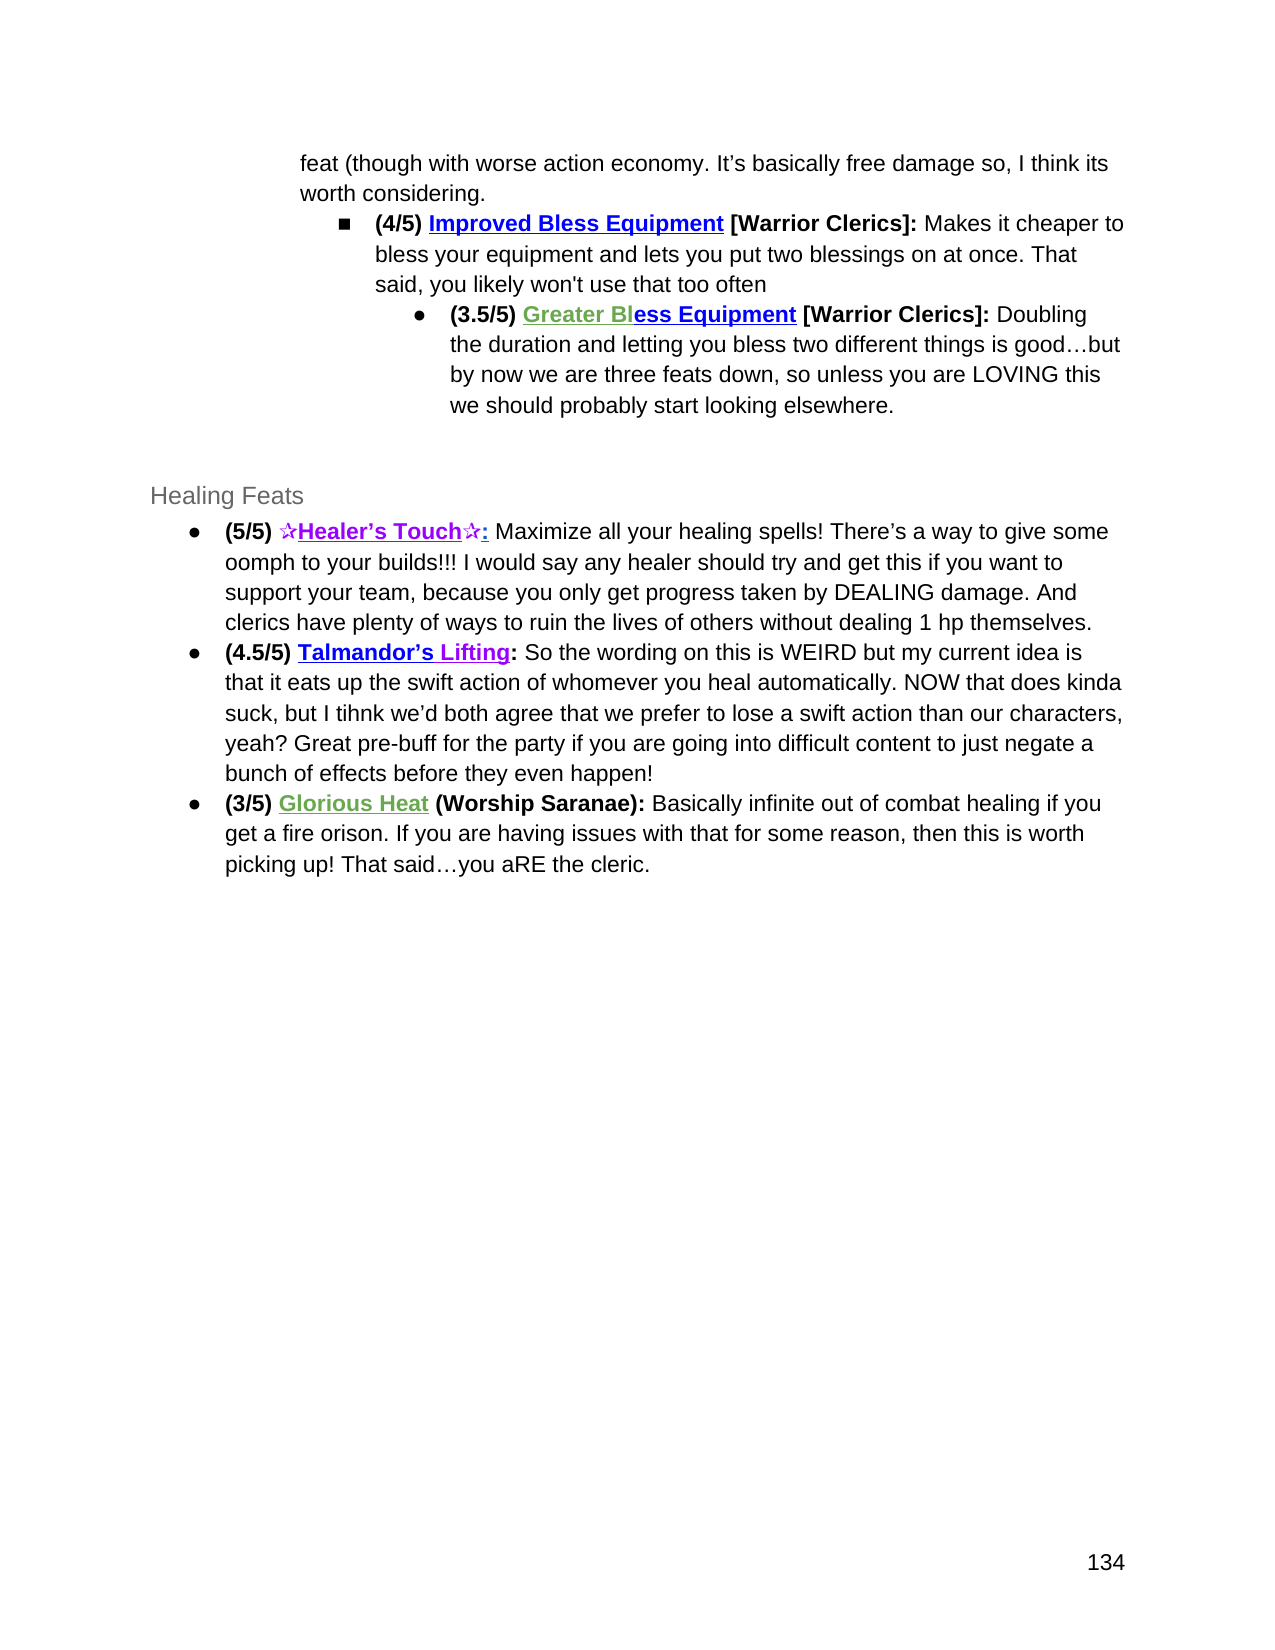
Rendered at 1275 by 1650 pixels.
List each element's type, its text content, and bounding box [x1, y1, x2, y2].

list (4.5/5) Talmandor’s Lifting: So the wording on this is WEIRD but my current idea is that it eats up the swift action of whomever you heal automatically. NOW that does kinda suck, but I tihnk we’d both agree that we prefer to lose a swift action than our characters, yeah? Great pre-buff for the party if you are going into difficult content to just negate a bunch of effects before they even happen! [187, 639, 1125, 786]
list (4/5) Improved Bless Equipment [Warrior Clerics]: Makes it cheaper to bless your equipment and lets you put two blessings on at once. That said, you likely won't use that too often [337, 210, 1125, 297]
list feat (though with worse action economy. It’s basically free damage so, I think its worth considering. [262, 150, 1125, 207]
list (3.5/5) Greater Bless Equipment [Warrior Clerics]: Doubling the duration and letting you bless two different things is good…but by now we are three feats down, so unless you are LOVING this we should probably start looking elsewhere. [412, 301, 1125, 418]
subtitle Healing Feats [150, 481, 1125, 510]
list (3/5) Glorious Heat (Worship Saranae): Basically infinite out of combat healing if you get a fire orison. If you are having issues with that for some reason, then this is worth picking up! That said…you aRE the cleric. [187, 790, 1125, 877]
list (5/5) ✰Healer’s Touch✰: Maximize all your healing spells! There’s a way to give some oomph to your builds!!! I would say any healer should try and get this if you want to support your team, because you only get progress taken by DEALING damage. And clerics have plenty of ways to ruin the lives of others without dealing 1 hp themselves. [187, 518, 1125, 635]
